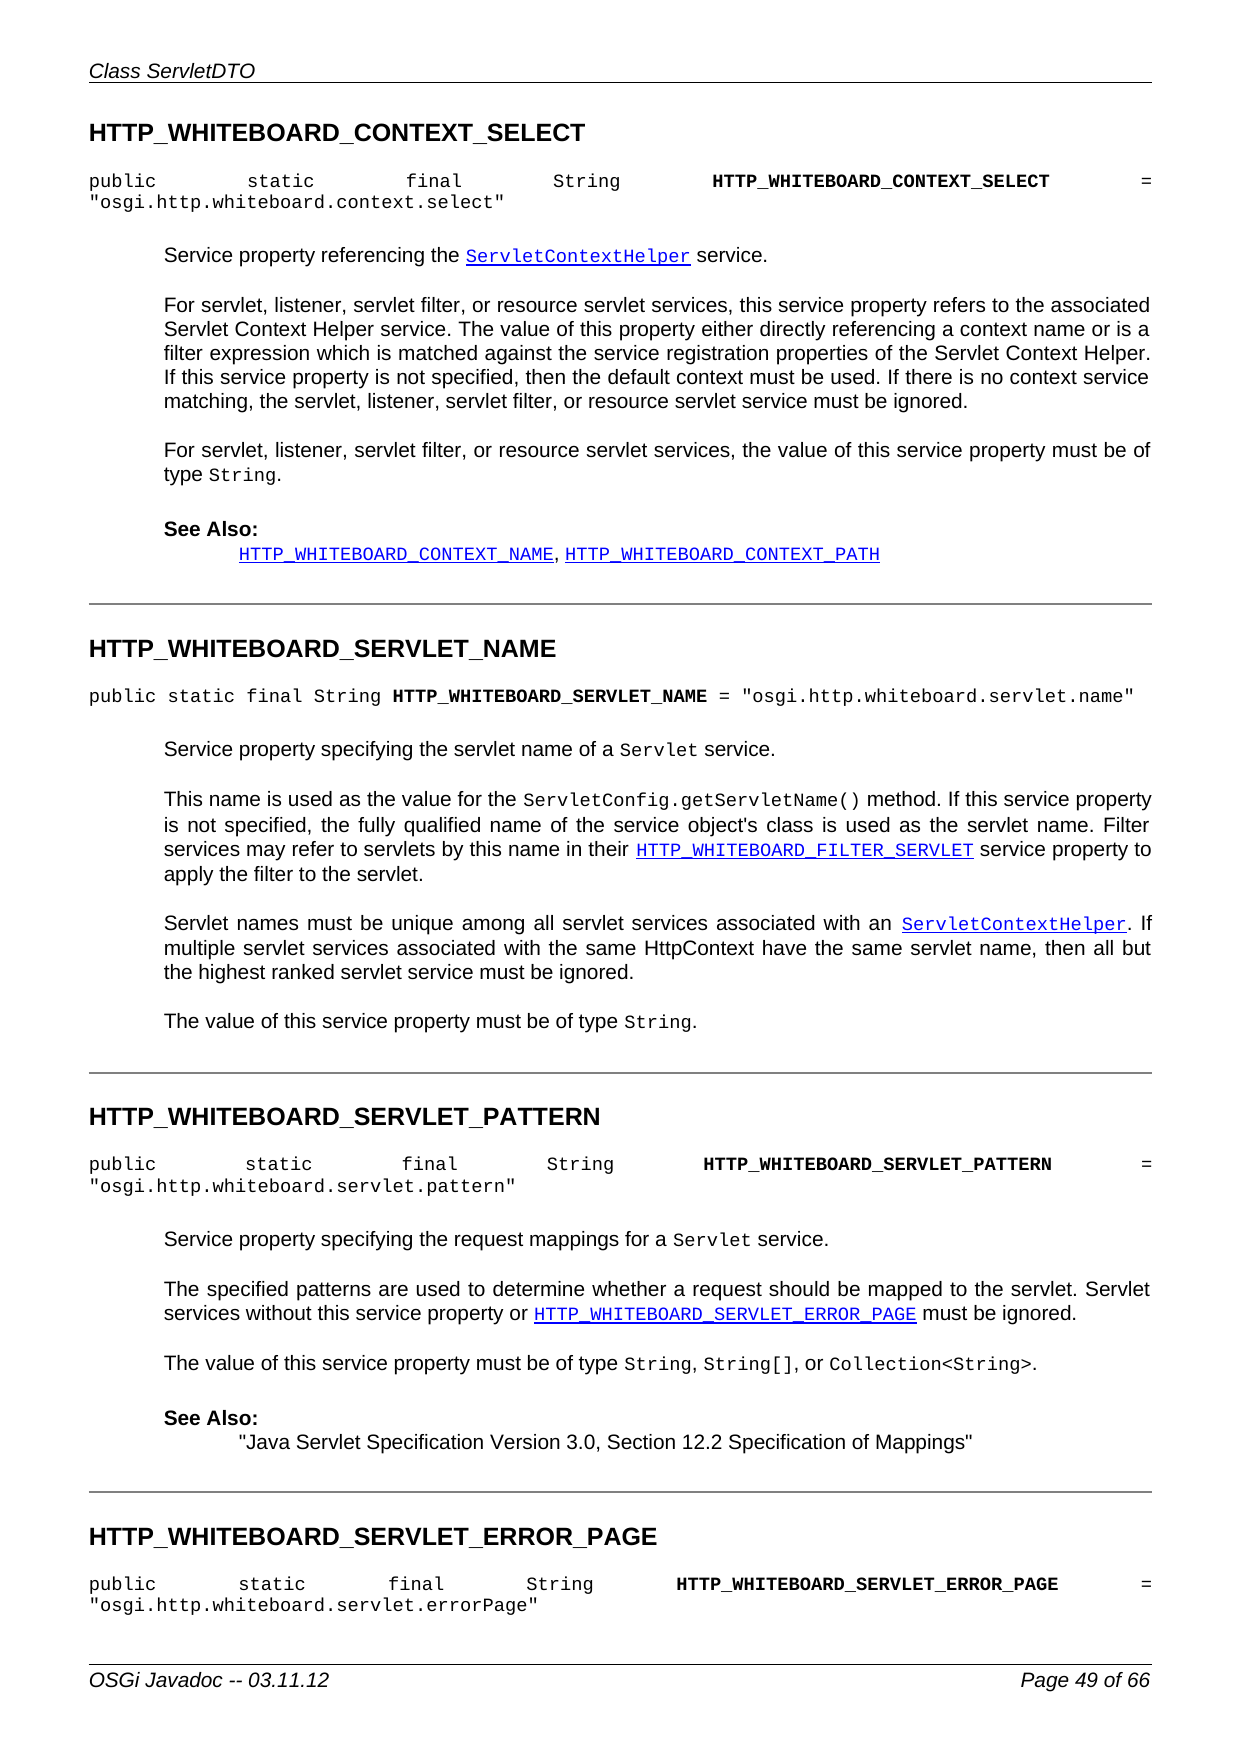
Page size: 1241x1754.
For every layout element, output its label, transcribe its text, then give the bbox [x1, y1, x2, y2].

subtitle HTTP_WHITEBOARD_SERVLET_PATTERN [88, 1102, 1152, 1131]
subtitle HTTP_WHITEBOARD_CONTEXT_SELECT [88, 118, 1152, 147]
text For servlet, listener, servlet filter, or resource servlet services, the value of this service property must be of type String. [163, 438, 1152, 487]
text For servlet, listener, servlet filter, or resource servlet services, this service property refers to the associated Servlet Context Helper service. The value of this property either directly referencing a context name or is a filter expression which is matched against the service registration properties of the Servlet Context Helper. If this service property is not specified, then the default context must be used. If there is no context service matching, the servlet, listener, servlet filter, or resource servlet service must be ignored. [163, 293, 1152, 413]
text Service property specifying the servlet name of a Servlet service. [163, 737, 1152, 762]
subtitle HTTP_WHITEBOARD_SERVLET_NAME [88, 634, 1152, 662]
text public static final String HTTP_WHITEBOARD_CONTEXT_SELECT = "osgi.http.whiteboard.context.select" [88, 171, 1152, 214]
text public static final String HTTP_WHITEBOARD_SERVLET_PATTERN = "osgi.http.whiteboard.servlet.pattern" [88, 1155, 1152, 1198]
text See Also: [163, 516, 1152, 540]
text Servlet names must be unique among all servlet services associated with an ServletContextHelper. If multiple servlet services associated with the same HttpContext have the same servlet name, then all but the highest ranked servlet service must be ignored. [163, 911, 1152, 984]
text The value of this service property must be of type String. [163, 1009, 1152, 1034]
text HTTP_WHITEBOARD_CONTEXT_NAME, HTTP_WHITEBOARD_CONTEXT_PATH [238, 540, 1152, 566]
text public static final String HTTP_WHITEBOARD_SERVLET_ERROR_PAGE = "osgi.http.whiteboard.servlet.errorPage" [88, 1574, 1152, 1617]
text The specified patterns are used to determine whether a request should be mapped to the servlet. Servlet services without this service property or HTTP_WHITEBOARD_SERVLET_ERROR_PAGE must be ignored. [163, 1277, 1152, 1326]
text See Also: [163, 1406, 1152, 1429]
text public static final String HTTP_WHITEBOARD_SERVLET_NAME = "osgi.http.whiteboard.servlet.name" [88, 687, 1152, 708]
text Service property specifying the request mappings for a Servlet service. [163, 1227, 1152, 1252]
subtitle HTTP_WHITEBOARD_SERVLET_ERROR_PAGE [88, 1522, 1152, 1550]
text "Java Servlet Specification Version 3.0, Section 12.2 Specification of Mappings" [238, 1429, 1152, 1453]
text Service property referencing the ServletContextHelper service. [163, 243, 1152, 268]
text This name is used as the value for the ServletConfig.getServletName() method. If this service property is not specified, the fully qualified name of the service object's class is used as the servlet name. Filter services may refer to servlets by this name in their HTTP_WHITEBOARD_FILTER_SERVLET service property to apply the filter to the servlet. [163, 787, 1152, 886]
text The value of this service property must be of type String, String[], or Collection<String>. [163, 1351, 1152, 1376]
